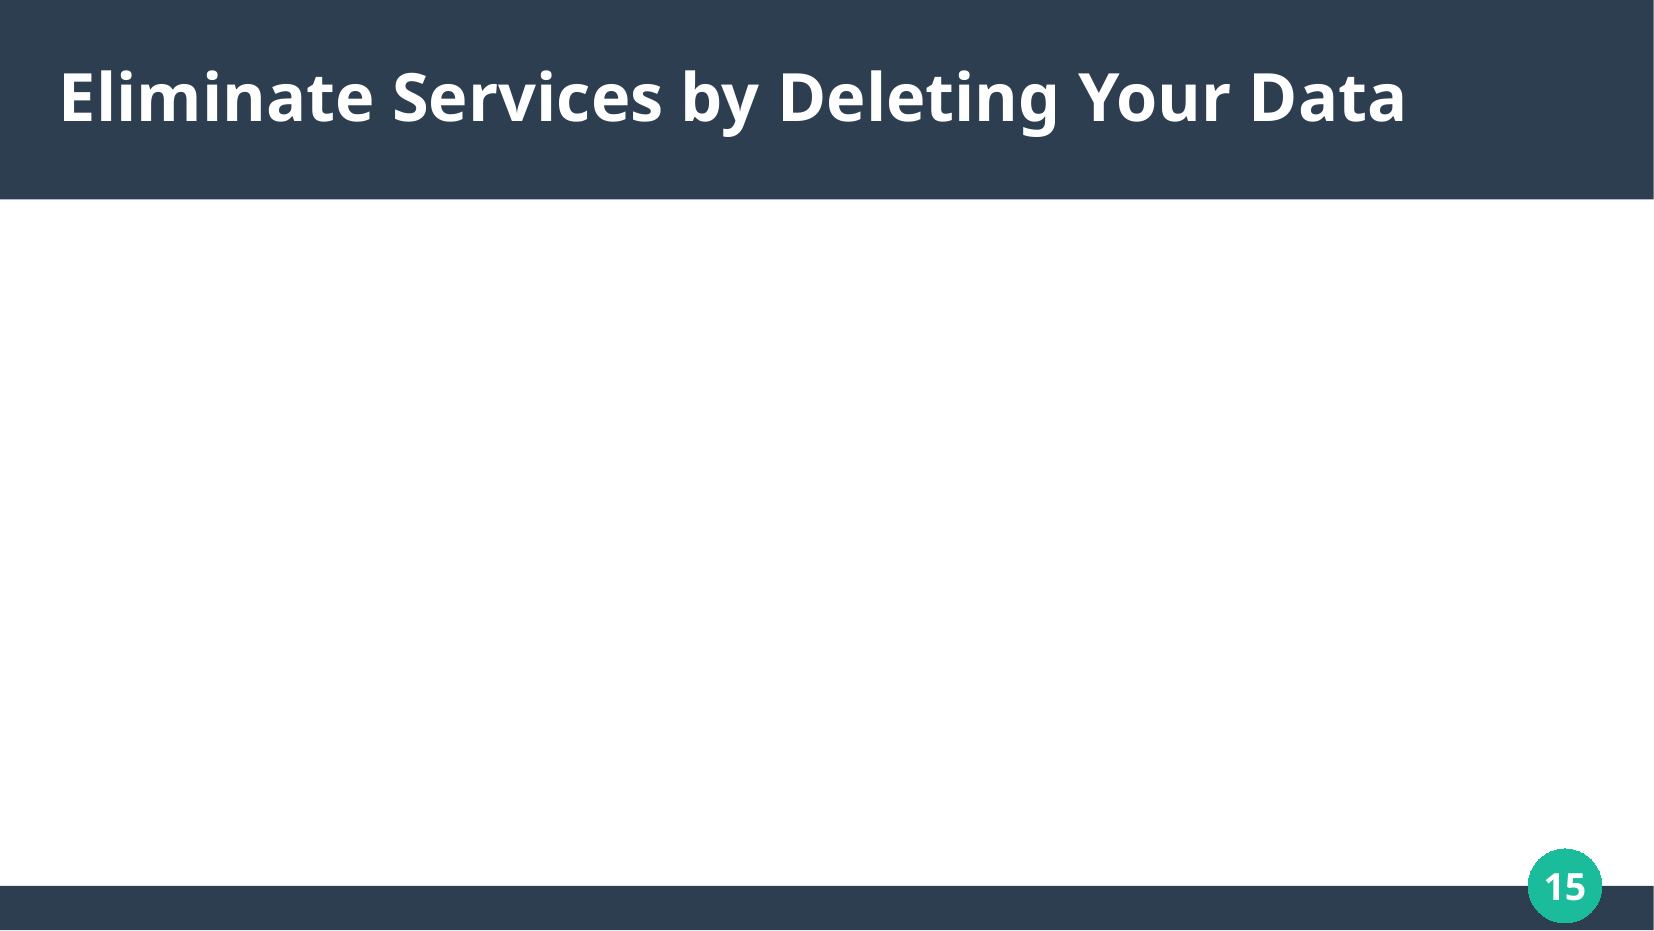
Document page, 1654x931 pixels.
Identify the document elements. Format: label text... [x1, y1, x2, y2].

title Eliminate Services by Deleting Your Data [59, 37, 1595, 155]
